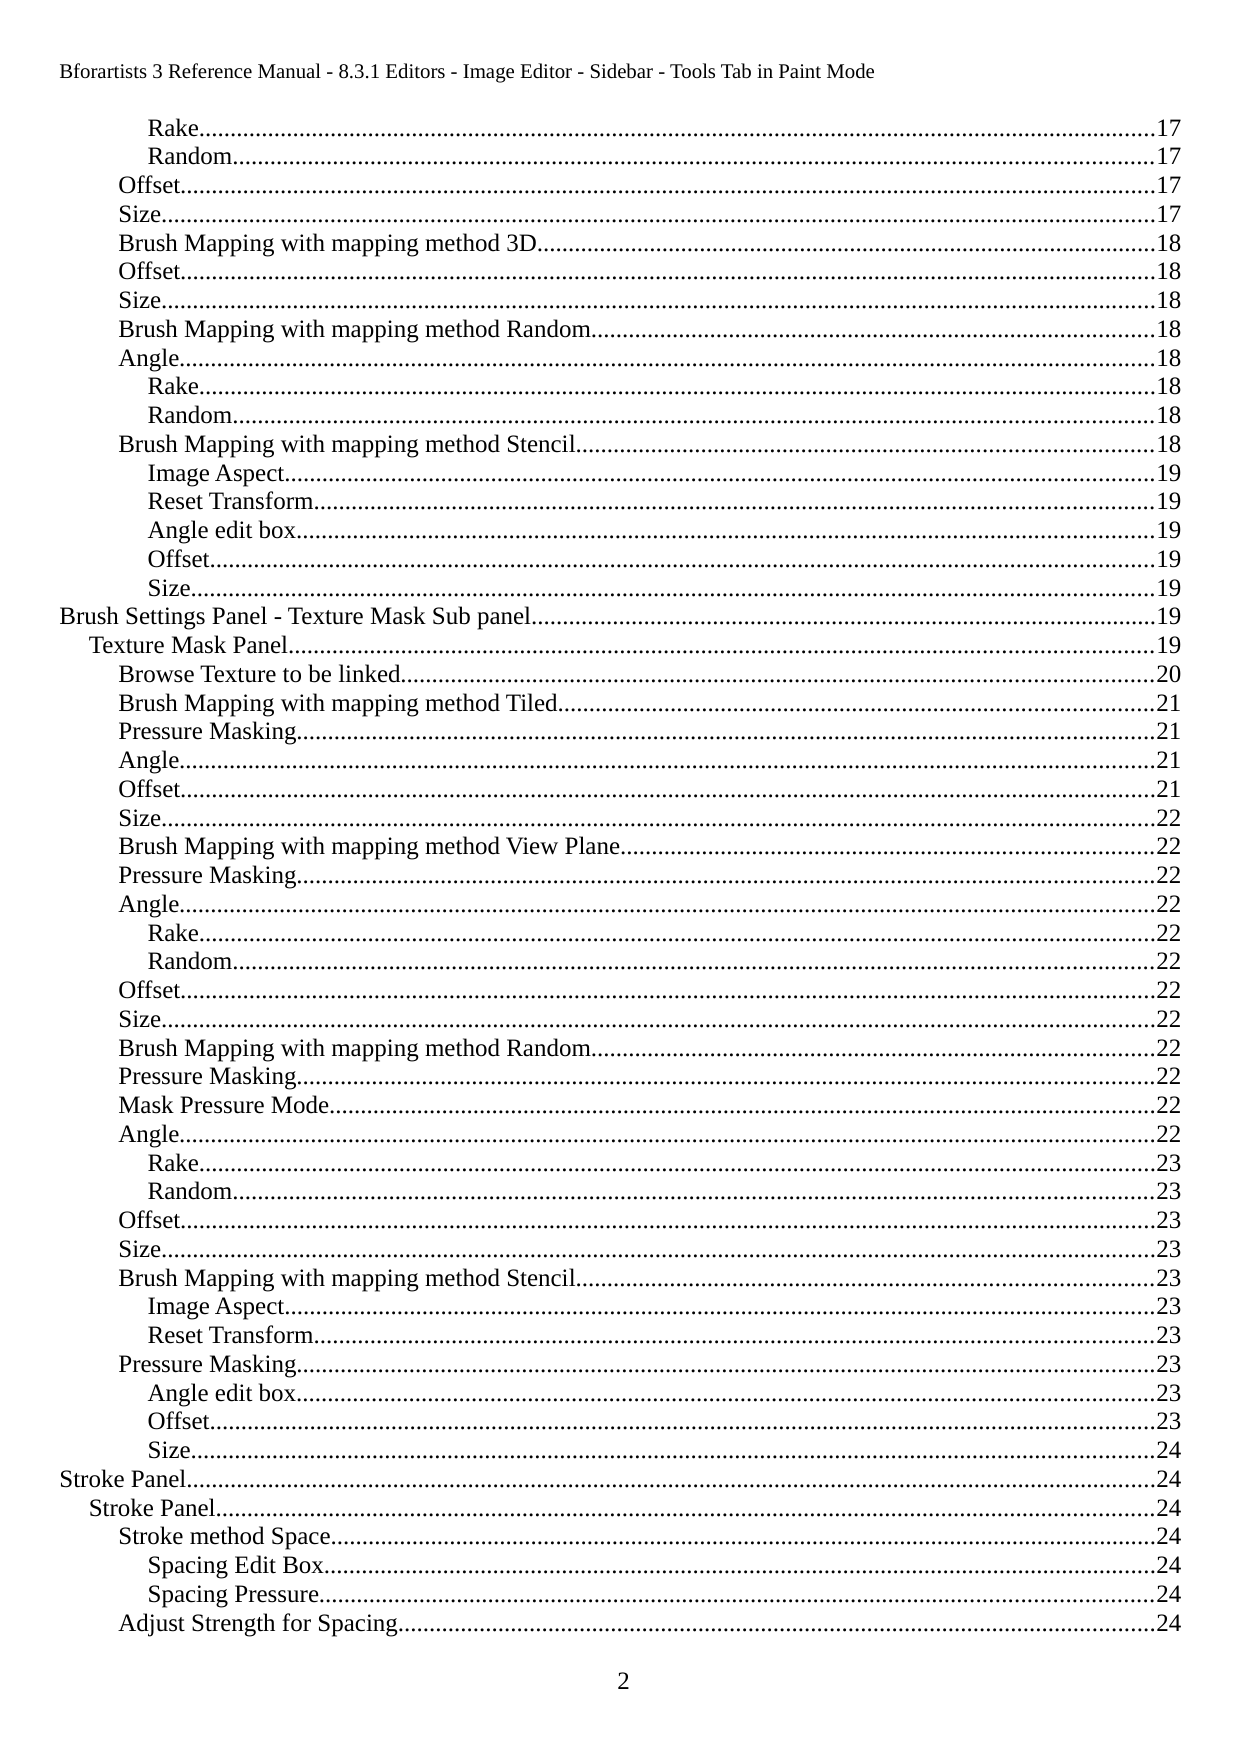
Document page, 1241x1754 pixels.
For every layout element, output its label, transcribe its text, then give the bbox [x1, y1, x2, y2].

text Offset 23 [147, 1406, 1181, 1435]
text Angle edit box 23 [147, 1378, 1181, 1406]
text Brush Mapping with mapping method Random 22 [118, 1033, 1181, 1061]
text Brush Mapping with mapping method Stencil 18 [118, 429, 1181, 458]
text Angle 22 [118, 889, 1181, 918]
text Image Aspect 23 [147, 1291, 1181, 1320]
text Stroke Panel 24 [88, 1493, 1181, 1521]
text Brush Mapping with mapping method Stencil 23 [118, 1263, 1181, 1291]
text Random 17 [147, 141, 1181, 170]
text Rake 17 [147, 113, 1181, 141]
text Reset Transform 23 [147, 1320, 1181, 1349]
text Reset Transform 19 [147, 486, 1181, 515]
text Image Aspect 19 [147, 458, 1181, 486]
text Offset 17 [118, 170, 1181, 199]
text Angle 22 [118, 1119, 1181, 1148]
text Brush Mapping with mapping method Random 18 [118, 314, 1181, 343]
text Stroke Panel 24 [59, 1464, 1181, 1493]
text Angle 21 [118, 745, 1181, 774]
text Angle edit box 19 [147, 515, 1181, 544]
text Offset 21 [118, 774, 1181, 803]
text Spacing Edit Box 24 [147, 1550, 1181, 1579]
text Rake 23 [147, 1148, 1181, 1176]
text Size 19 [147, 573, 1181, 601]
text Offset 18 [118, 256, 1181, 285]
text Mask Pressure Mode 22 [118, 1090, 1181, 1119]
text Rake 22 [147, 918, 1181, 946]
text Offset 19 [147, 544, 1181, 573]
text Offset 23 [118, 1205, 1181, 1234]
text Size 22 [118, 803, 1181, 831]
text Stroke method Space 24 [118, 1521, 1181, 1550]
text Pressure Masking 23 [118, 1349, 1181, 1378]
text Size 22 [118, 1004, 1181, 1033]
text Size 18 [118, 285, 1181, 314]
text Random 22 [147, 946, 1181, 975]
text Adjust Strength for Spacing 24 [118, 1608, 1181, 1636]
text Spacing Pressure 24 [147, 1579, 1181, 1608]
text Pressure Masking 22 [118, 1061, 1181, 1090]
text Random 18 [147, 400, 1181, 429]
text Brush Settings Panel - Texture Mask Sub panel 19 [59, 601, 1181, 630]
text Browse Texture to be linked 20 [118, 659, 1181, 688]
text Size 17 [118, 199, 1181, 228]
text Brush Mapping with mapping method 3D 18 [118, 228, 1181, 256]
text Offset 22 [118, 975, 1181, 1004]
text Pressure Masking 21 [118, 716, 1181, 745]
text Brush Mapping with mapping method Tiled 21 [118, 688, 1181, 716]
text Pressure Masking 22 [118, 860, 1181, 889]
text Brush Mapping with mapping method View Plane 22 [118, 831, 1181, 860]
text Random 23 [147, 1176, 1181, 1205]
text Size 23 [118, 1234, 1181, 1263]
text Texture Mask Panel 19 [88, 630, 1181, 659]
text Size 24 [147, 1435, 1181, 1464]
text Rake 18 [147, 371, 1181, 400]
text Angle 18 [118, 343, 1181, 371]
